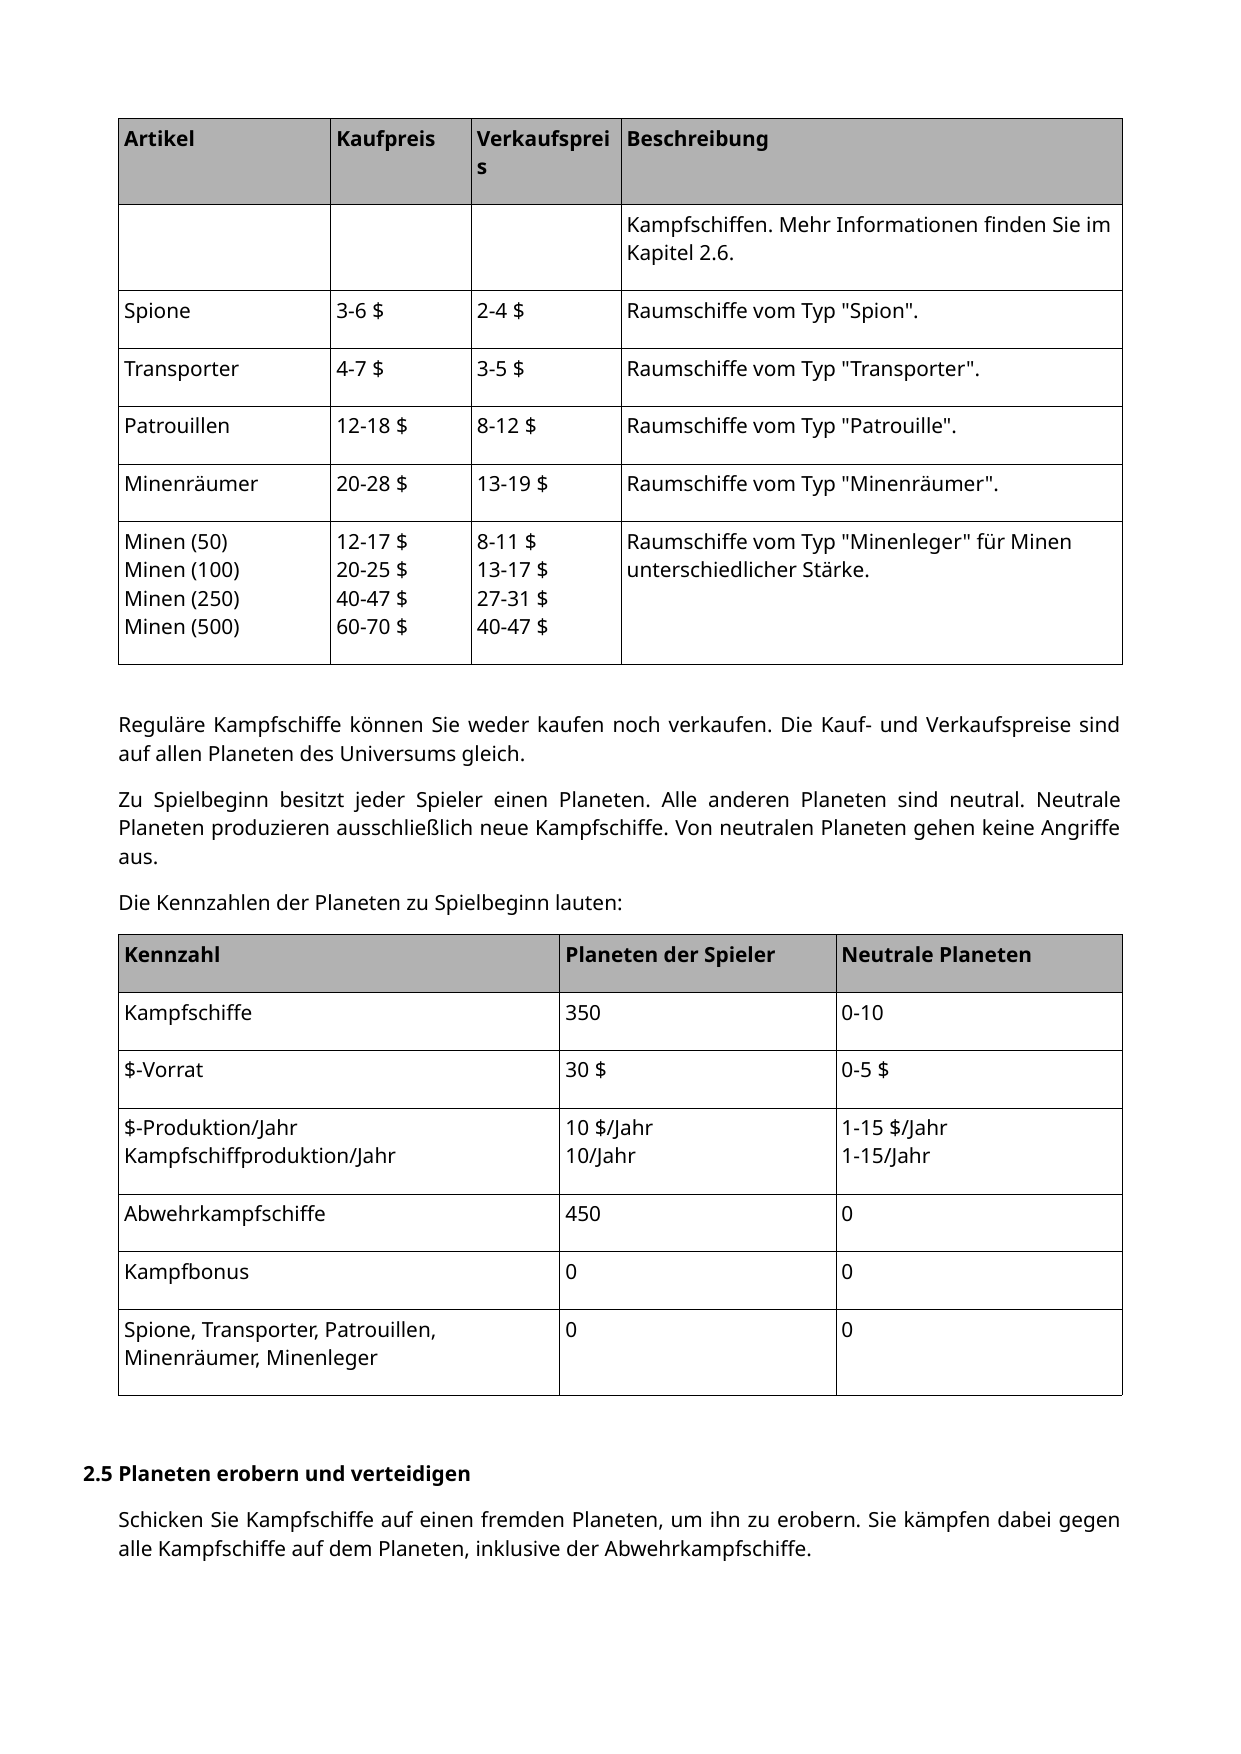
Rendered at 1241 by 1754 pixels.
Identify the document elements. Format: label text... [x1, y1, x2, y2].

table_cell 10 $/Jahr 10/Jahr [560, 1109, 836, 1193]
table_cell 0-5 $ [837, 1051, 1122, 1107]
table_cell 20-28 $ [331, 465, 471, 521]
table_header Verkaufspreis [472, 119, 621, 204]
table_cell [472, 205, 621, 290]
table_cell 350 [560, 993, 836, 1050]
table_cell 0-10 [837, 993, 1122, 1050]
table_cell Raumschiffe vom Typ "Minenleger" für Minen unterschiedlicher Stärke. [622, 522, 1122, 664]
table_cell Abwehrkampfschiffe [119, 1195, 559, 1251]
table_cell Raumschiffe vom Typ "Transporter". [622, 349, 1122, 406]
subtitle Planeten erobern und verteidigen [118, 1459, 1122, 1487]
table_cell 8-12 $ [472, 407, 621, 463]
table_cell 12-17 $ 20-25 $ 40-47 $ 60-70 $ [331, 522, 471, 664]
table_cell 0 [560, 1252, 836, 1309]
table_cell 2-4 $ [472, 291, 621, 348]
table_cell Kampfschiffe [119, 993, 559, 1050]
table_header Artikel [119, 119, 330, 204]
table_cell [331, 205, 471, 290]
table_cell 3-5 $ [472, 349, 621, 406]
table_header Neutrale Planeten [837, 935, 1122, 992]
table_cell 8-11 $ 13-17 $ 27-31 $ 40-47 $ [472, 522, 621, 664]
table_cell 0 [560, 1310, 836, 1395]
table_cell 13-19 $ [472, 465, 621, 521]
table_cell Kampfschiffen. Mehr Informationen finden Sie im Kapitel 2.6. [622, 205, 1122, 290]
table_cell Spione, Transporter, Patrouillen, Minenräumer, Minenleger [119, 1310, 559, 1395]
table_cell 4-7 $ [331, 349, 471, 406]
text Zu Spielbeginn besitzt jeder Spieler einen Planeten. Alle anderen Planeten sind neutral. Neutrale Planeten produzieren ausschließlich neue Kampfschiffe. Von neutralen Planeten gehen keine Angriffe aus. [118, 785, 1122, 870]
table_cell Raumschiffe vom Typ "Spion". [622, 291, 1122, 348]
table_cell Raumschiffe vom Typ "Minenräumer". [622, 465, 1122, 521]
table_cell [119, 205, 330, 290]
table_header Kennzahl [119, 935, 559, 992]
table_cell 450 [560, 1195, 836, 1251]
table_cell Kampfbonus [119, 1252, 559, 1309]
table_cell Minen (50) Minen (100) Minen (250) Minen (500) [119, 522, 330, 664]
table_header Planeten der Spieler [560, 935, 836, 992]
table_cell Transporter [119, 349, 330, 406]
text Die Kennzahlen der Planeten zu Spielbeginn lauten: [118, 888, 1122, 917]
text Reguläre Kampfschiffe können Sie weder kaufen noch verkaufen. Die Kauf- und Verkaufspreise sind auf allen Planeten des Universums gleich. [118, 711, 1122, 767]
table_cell 0 [837, 1195, 1122, 1251]
table_cell $-Produktion/Jahr Kampfschiffproduktion/Jahr [119, 1109, 559, 1193]
table_cell 1-15 $/Jahr 1-15/Jahr [837, 1109, 1122, 1193]
table_cell $-Vorrat [119, 1051, 559, 1107]
table_header Beschreibung [622, 119, 1122, 204]
table_cell Patrouillen [119, 407, 330, 463]
table_cell 12-18 $ [331, 407, 471, 463]
table_header Kaufpreis [331, 119, 471, 204]
table_cell 3-6 $ [331, 291, 471, 348]
table_cell Raumschiffe vom Typ "Patrouille". [622, 407, 1122, 463]
text Schicken Sie Kampfschiffe auf einen fremden Planeten, um ihn zu erobern. Sie kämpfen dabei gegen alle Kampfschiffe auf dem Planeten, inklusive der Abwehrkampfschiffe. [118, 1505, 1122, 1562]
table_cell 0 [837, 1310, 1122, 1395]
table_cell 30 $ [560, 1051, 836, 1107]
table_cell Minenräumer [119, 465, 330, 521]
table_cell 0 [837, 1252, 1122, 1309]
table_cell Spione [119, 291, 330, 348]
